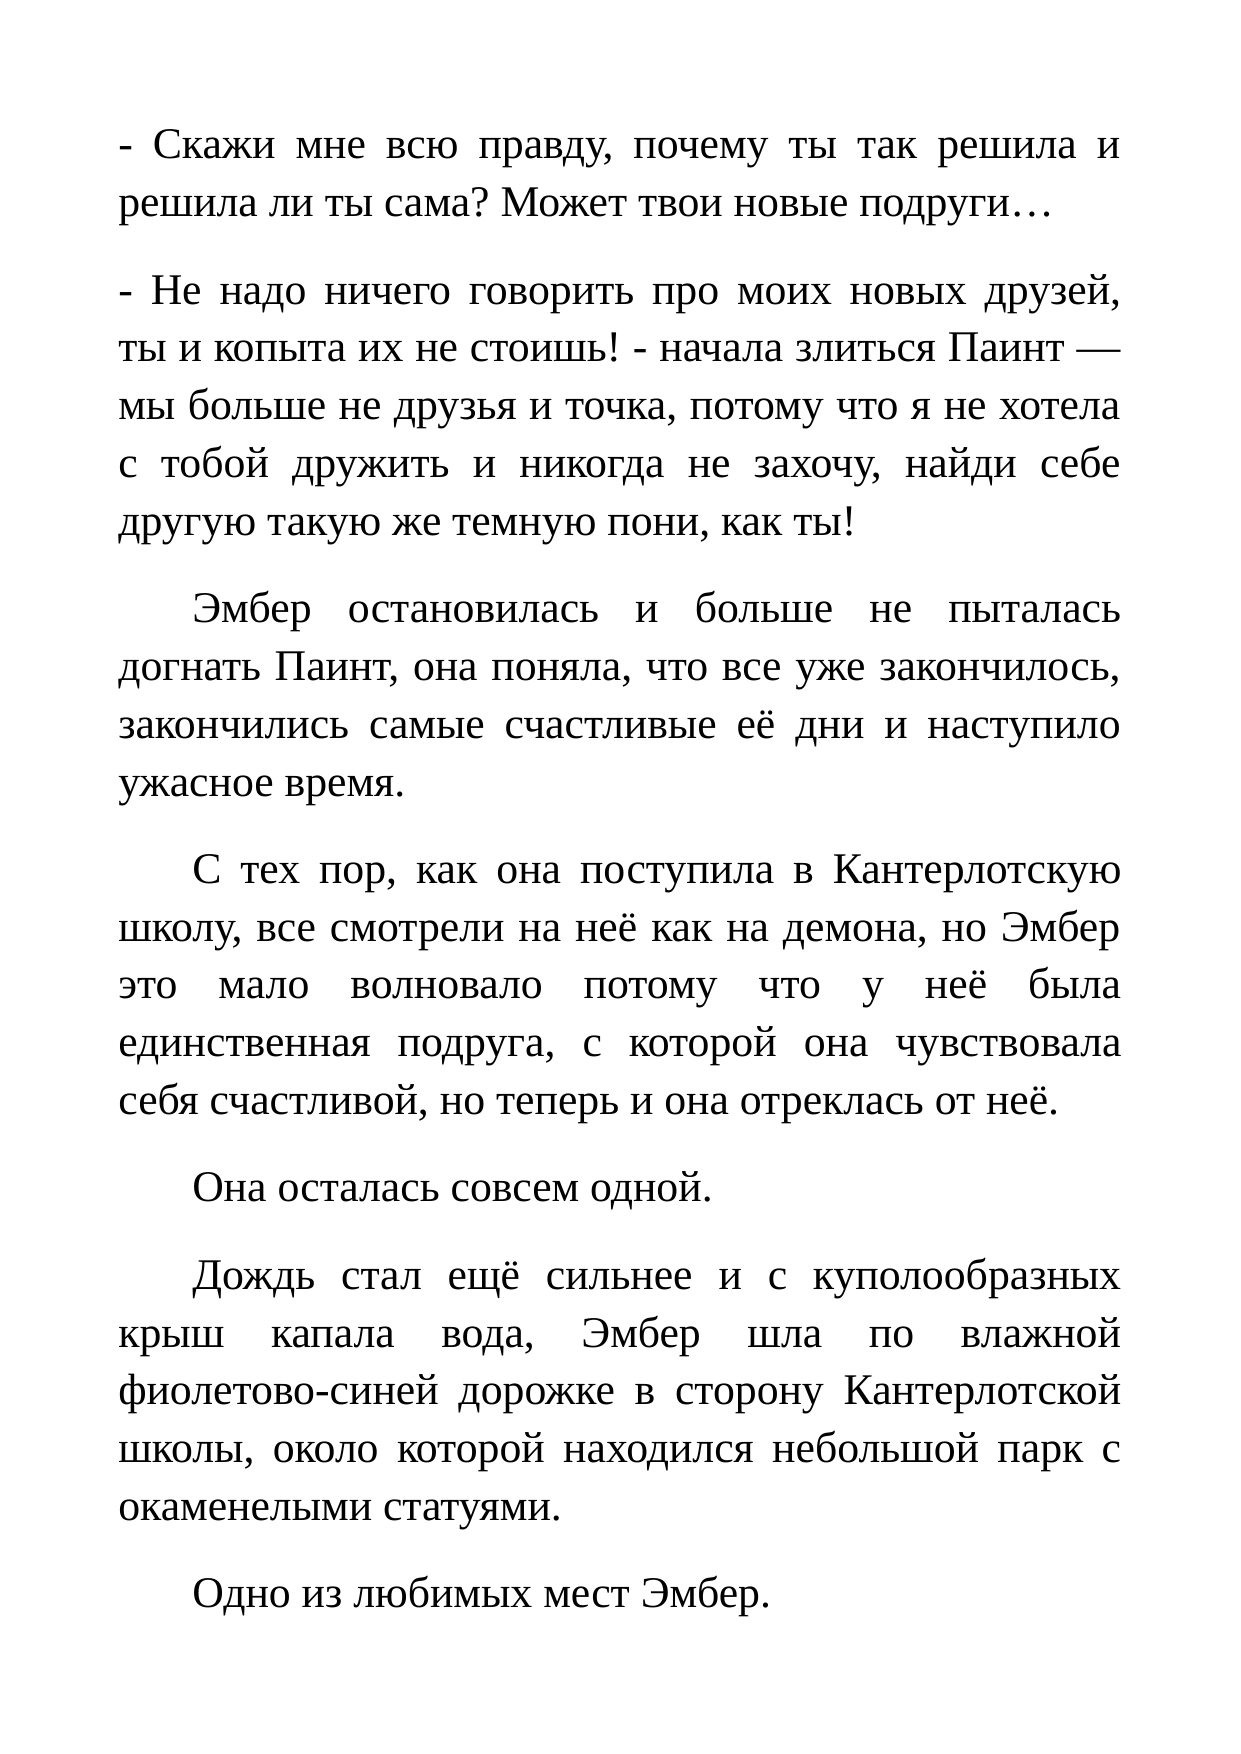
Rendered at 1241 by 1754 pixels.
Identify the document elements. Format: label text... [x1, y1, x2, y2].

text Одно из любимых мест Эмбер. [118, 1567, 1122, 1617]
text Дождь стал ещё сильнее и с куполообразных крыш капала вода, Эмбер шла по влажной фиолетово-синей дорожке в сторону Кантерлотской школы, около которой находился небольшой парк с окаменелыми статуями. [118, 1248, 1122, 1530]
text Эмбер остановилась и больше не пыталась догнать Паинт, она поняла, что все уже закончилось, закончились самые счастливые её дни и наступило ужасное время. [118, 582, 1122, 806]
text - Не надо ничего говорить про моих новых друзей, ты и копыта их не стоишь! - начала злиться Паинт — мы больше не друзья и точка, потому что я не хотела с тобой дружить и никогда не захочу, найди себе другую такую же темную пони, как ты! [118, 263, 1122, 545]
text Она осталась совсем одной. [118, 1161, 1122, 1211]
text - Скажи мне всю правду, почему ты так решила и решила ли ты сама? Может твои новые подруги… [118, 118, 1122, 226]
text С тех пор, как она поступила в Кантерлотскую школу, все смотрели на неё как на демона, но Эмбер это мало волновало потому что у неё была единственная подруга, с которой она чувствовала себя счастливой, но теперь и она отреклась от неё. [118, 842, 1122, 1124]
